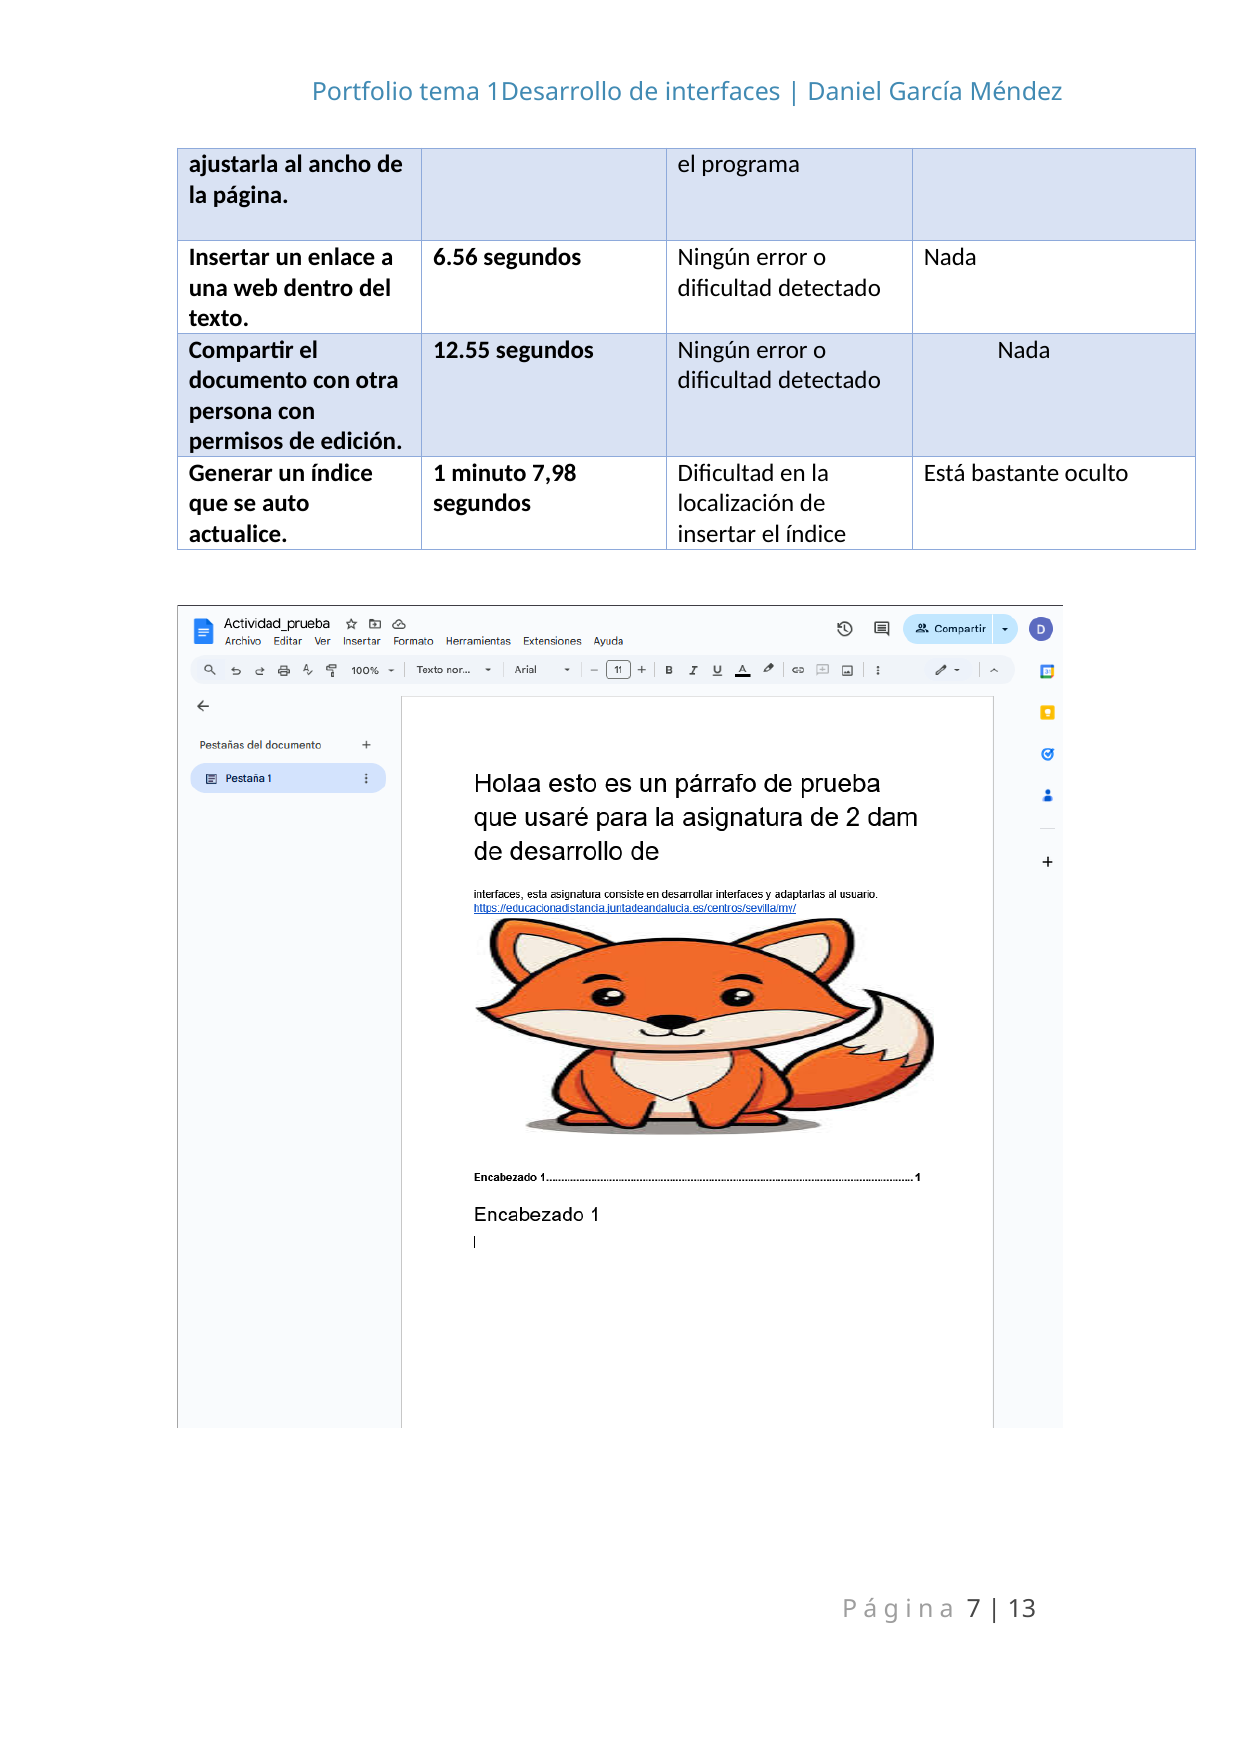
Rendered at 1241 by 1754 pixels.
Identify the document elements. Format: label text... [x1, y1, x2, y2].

table_cell 1 minuto 7,98 segundos [422, 457, 666, 548]
table_cell Ningún error o dificultad detectado [667, 334, 912, 456]
table_cell Nada [913, 241, 1195, 333]
table_cell ajustarla al ancho de la página. [178, 149, 421, 240]
table_cell Insertar un enlace a una web dentro del texto. [178, 241, 421, 333]
table_cell 12.55 segundos [422, 334, 666, 456]
table_cell el programa [667, 149, 912, 240]
table_cell Dificultad en la localización de insertar el índice [667, 457, 912, 548]
table_cell Está bastante oculto [913, 457, 1195, 548]
table_cell Nada [913, 334, 1195, 456]
table_cell Compartir el documento con otra persona con permisos de edición. [178, 334, 421, 456]
table_cell [913, 149, 1195, 240]
table_cell Ningún error o dificultad detectado [667, 241, 912, 333]
table_cell 6.56 segundos [422, 241, 666, 333]
table_cell [422, 149, 666, 240]
table_cell Generar un índice que se auto actualice. [178, 457, 421, 548]
